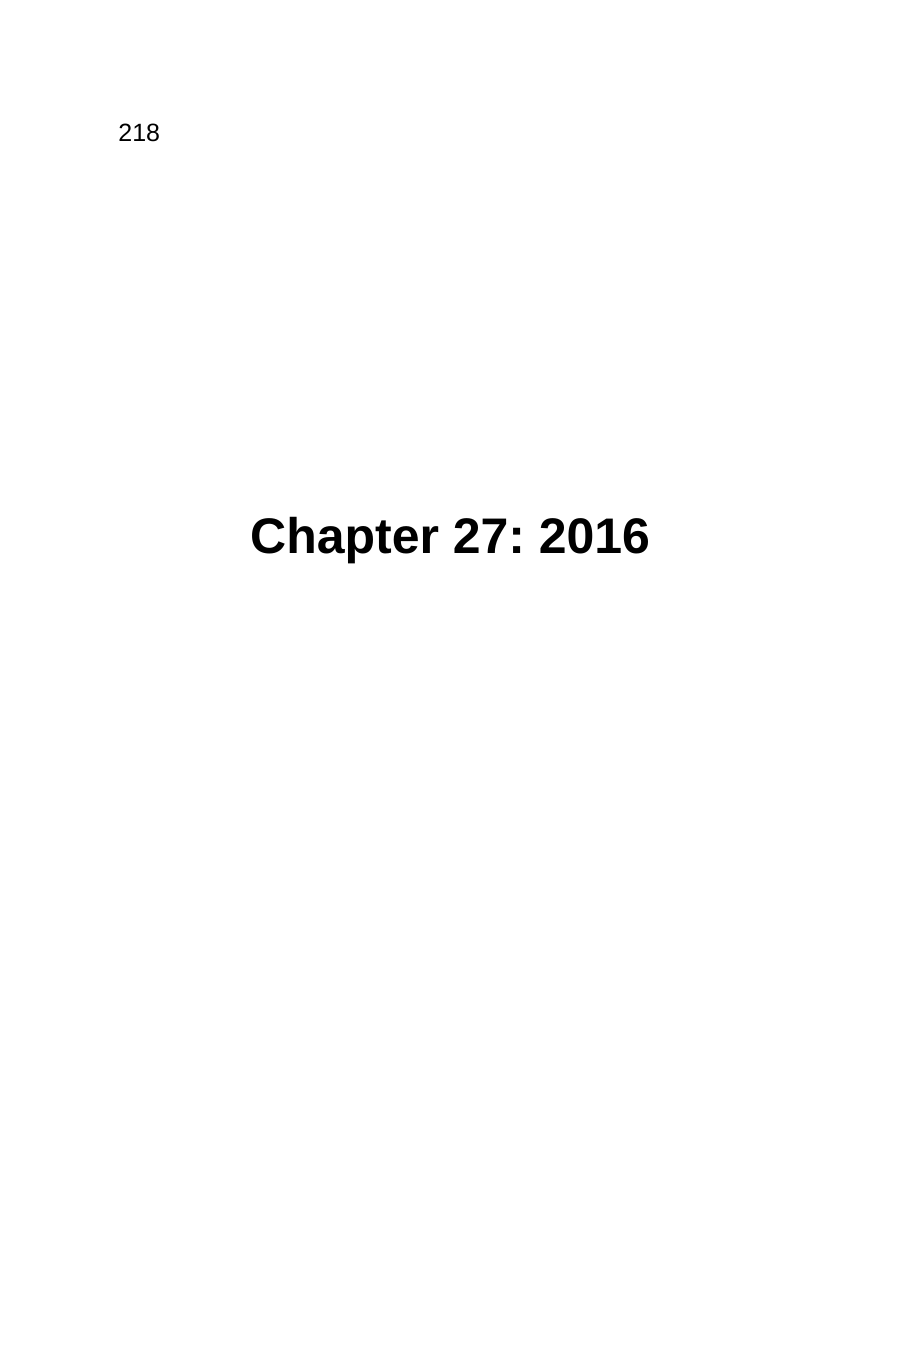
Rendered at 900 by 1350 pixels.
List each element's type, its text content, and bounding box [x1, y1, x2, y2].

subtitle Chapter 27: 2016 [118, 507, 782, 564]
